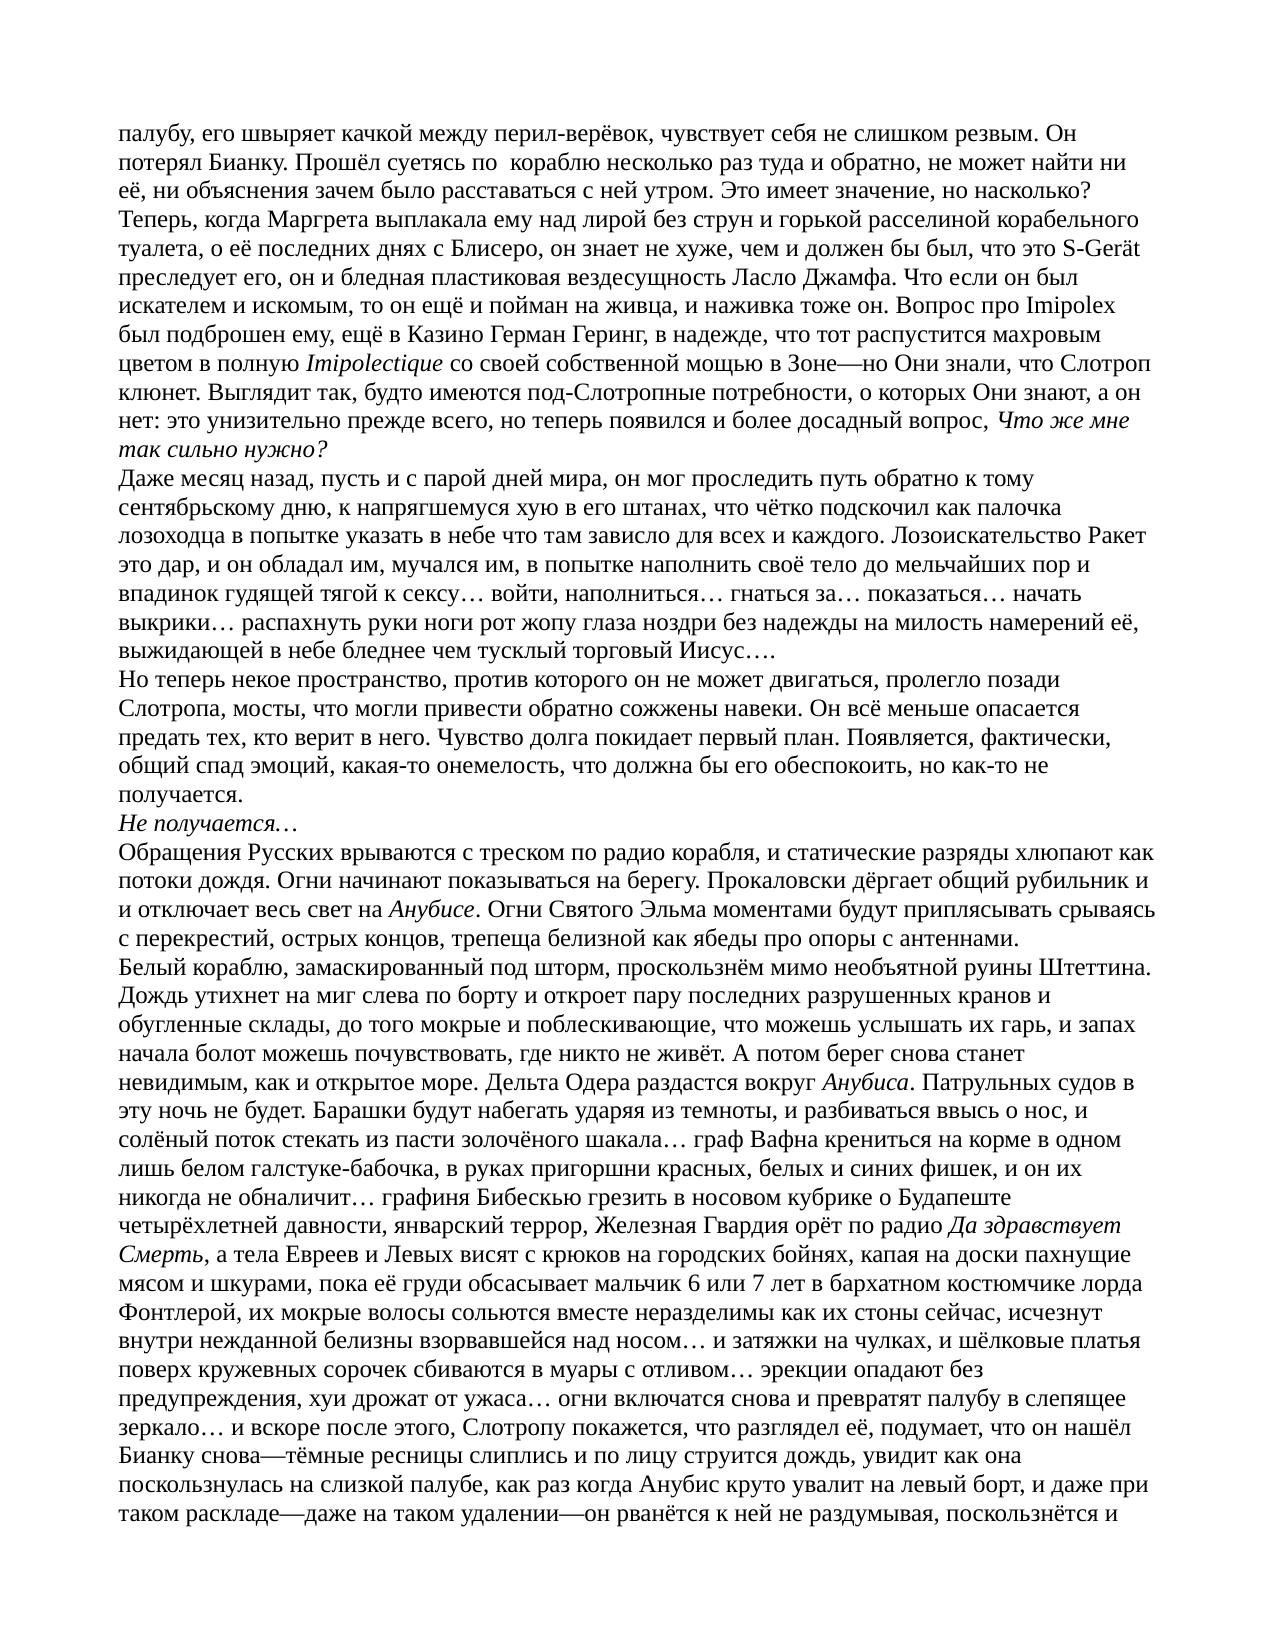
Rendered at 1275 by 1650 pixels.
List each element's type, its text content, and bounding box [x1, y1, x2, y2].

text Обращения Русских врываются с треском по радио корабля, и статические разряды хлюпают как потоки дождя. Огни начинают показываться на берегу. Прокаловски дёргает общий рубильник и и отключает весь свет на Анубисе. Огни Святого Эльма моментами будут приплясывать срываясь с перекрестий, острых концов, трепеща белизной как ябеды про опоры с антеннами. [118, 837, 1157, 952]
text Не получается… [118, 808, 1157, 837]
text Но теперь некое пространство, против которого он не может двигаться, пролегло позади Слотропа, мосты, что могли привести обратно сожжены навеки. Он всё меньше опасается предать тех, кто верит в него. Чувство долга покидает первый план. Появляется, фактически, общий спад эмоций, какая-то онемелость, что должна бы его обеспокоить, но как-то не получается. [118, 664, 1157, 808]
text палубу, его швыряет качкой между перил-верёвок, чувствует себя не слишком резвым. Он потерял Бианку. Прошёл суетясь по кораблю несколько раз туда и обратно, не может найти ни её, ни объяснения зачем было расставаться с ней утром. Это имеет значение, но насколько? Теперь, когда Маргрета выплакала ему над лирой без струн и горькой расселиной корабельного туалета, о её последних днях с Блисеро, он знает не хуже, чем и должен бы был, что это S-Gerät преследует его, он и бледная пластиковая вездесущность Ласло Джамфа. Что если он был искателем и искомым, то он ещё и пойман на живца, и наживка тоже он. Вопрос про Imipolex был подброшен ему, ещё в Казино Герман Геринг, в надежде, что тот распустится махровым цветом в полную Imipolectique со своей собственной мощью в Зоне—но Они знали, что Слотроп клюнет. Выглядит так, будто имеются под-Слотропные потребности, о которых Они знают, а он нет: это унизительно прежде всего, но теперь появился и более досадный вопрос, Что же мне так сильно нужно? [118, 118, 1157, 463]
text Даже месяц назад, пусть и с парой дней мира, он мог проследить путь обратно к тому сентябрьскому дню, к напрягшемуся хую в его штанах, что чётко подскочил как палочка лозоходца в попытке указать в небе что там зависло для всех и каждого. Лозоискательство Ракет это дар, и он обладал им, мучался им, в попытке наполнить своё тело до мельчайших пор и впадинок гудящей тягой к сексу… войти, наполниться… гнаться за… показаться… начать выкрики… распахнуть руки ноги рот жопу глаза ноздри без надежды на милость намерений её, выжидающей в небе бледнее чем тусклый торговый Иисус…. [118, 463, 1157, 664]
text Белый кораблю, замаскированный под шторм, проскользнём мимо необъятной руины Штеттина. Дождь утихнет на миг слева по борту и откроет пару последних разрушенных кранов и обугленные склады, до того мокрые и поблескивающие, что можешь услышать их гарь, и запах начала болот можешь почувствовать, где никто не живёт. А потом берег снова станет невидимым, как и открытое море. Дельта Одера раздастся вокруг Анубиса. Патрульных судов в эту ночь не будет. Барашки будут набегать ударяя из темноты, и разбиваться ввысь о нос, и солёный поток стекать из пасти золочёного шакала… граф Вафна крениться на корме в одном лишь белом галстуке-бабочка, в руках пригоршни красных, белых и синих фишек, и он их никогда не обналичит… графиня Бибескью грезить в носовом кубрике о Будапеште четырёхлетней давности, январский террор, Железная Гвардия орёт по радио Да здравствует Смерть, а тела Евреев и Левых висят с крюков на городских бойнях, капая на доски пахнущие мясом и шкурами, пока её груди обсасывает мальчик 6 или 7 лет в бархатном костюмчике лорда Фонтлерой, их мокрые волосы сольются вместе неразделимы как их стоны сейчас, исчезнут внутри нежданной белизны взорвавшейся над носом… и затяжки на чулках, и шёлковые платья поверх кружевных сорочек сбиваются в муары с отливом… эрекции опадают без предупреждения, хуи дрожат от ужаса… огни включатся снова и превратят палубу в слепящее зеркало… и вскоре после этого, Слотропу покажется, что разглядел её, подумает, что он нашёл Бианку снова—тёмные ресницы слиплись и по лицу струится дождь, увидит как она поскользнулась на слизкой палубе, как раз когда Анубис круто увалит на левый борт, и даже при таком раскладе—даже на таком удалении—он рванётся к ней не раздумывая, поскользнётся и [118, 952, 1157, 1527]
